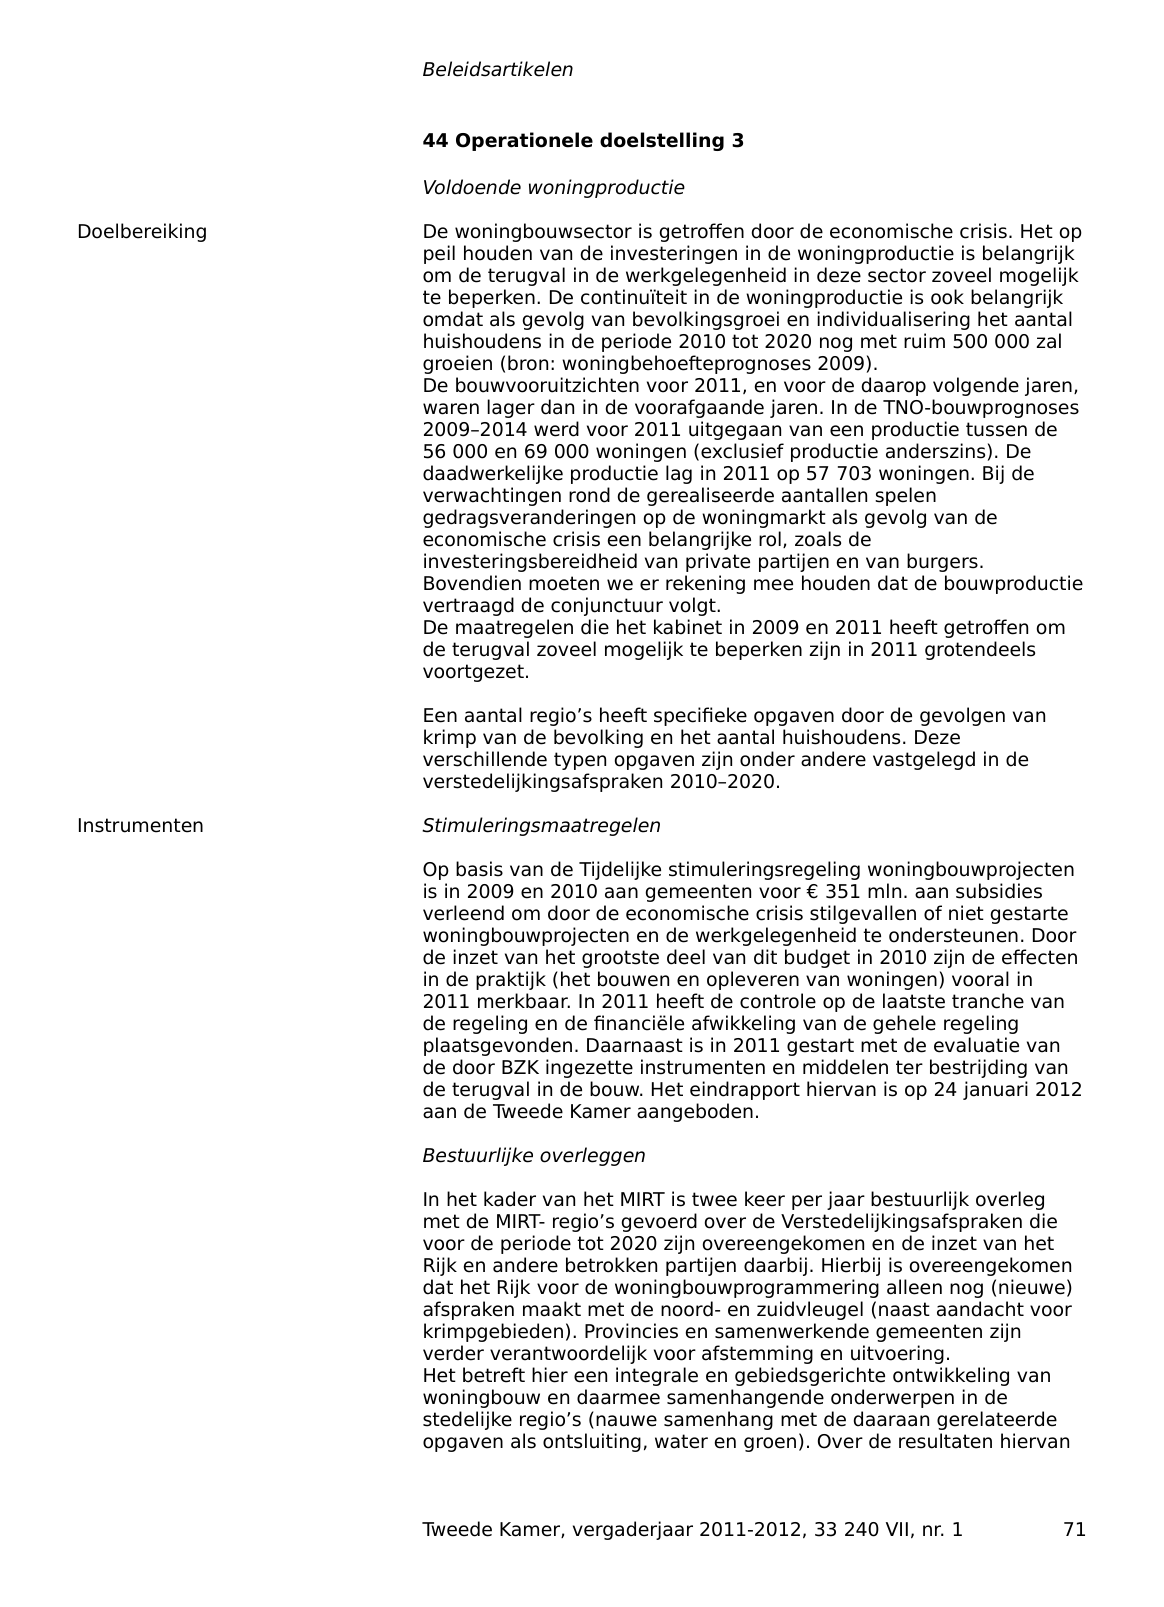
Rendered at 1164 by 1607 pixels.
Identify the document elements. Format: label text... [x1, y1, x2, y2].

subtitle Voldoende woningproductie [422, 177, 1087, 199]
text Instrumenten [77, 815, 399, 837]
text De woningbouwsector is getroffen door de economische crisis. Het op peil houden van de investeringen in de woningproductie is belangrijk om de terugval in de werkgelegenheid in deze sector zoveel mogelijk te beperken. De continuïteit in de woningproductie is ook belangrijk omdat als gevolg van bevolkingsgroei en individualisering het aantal huishoudens in de periode 2010 tot 2020 nog met ruim 500 000 zal groeien (bron: woningbehoefteprognoses 2009). [422, 221, 1087, 375]
text Het betreft hier een integrale en gebiedsgerichte ontwikkeling van woningbouw en daarmee samenhangende onderwerpen in de stedelijke regio’s (nauwe samenhang met de daaraan gerelateerde opgaven als ontsluiting, water en groen). Over de resultaten hiervan [422, 1365, 1087, 1453]
text Doelbereiking [77, 221, 399, 243]
subtitle Stimuleringsmaatregelen [422, 815, 1087, 837]
subtitle 44 Operationele doelstelling 3 [422, 130, 1087, 152]
subtitle Bestuurlijke overleggen [422, 1145, 1087, 1167]
text Op basis van de Tijdelijke stimuleringsregeling woningbouwprojecten is in 2009 en 2010 aan gemeenten voor € 351 mln. aan subsidies verleend om door de economische crisis stilgevallen of niet gestarte woningbouwprojecten en de werkgelegenheid te ondersteunen. Door de inzet van het grootste deel van dit budget in 2010 zijn de effecten in de praktijk (het bouwen en opleveren van woningen) vooral in 2011 merkbaar. In 2011 heeft de controle op de laatste tranche van de regeling en de financiële afwikkeling van de gehele regeling plaatsgevonden. Daarnaast is in 2011 gestart met de evaluatie van de door BZK ingezette instrumenten en middelen ter bestrijding van de terugval in de bouw. Het eindrapport hiervan is op 24 januari 2012 aan de Tweede Kamer aangeboden. [422, 859, 1087, 1123]
text Een aantal regio’s heeft specifieke opgaven door de gevolgen van krimp van de bevolking en het aantal huishoudens. Deze verschillende typen opgaven zijn onder andere vastgelegd in de verstedelijkingsafspraken 2010–2020. [422, 705, 1087, 793]
text In het kader van het MIRT is twee keer per jaar bestuurlijk overleg met de MIRT- regio’s gevoerd over de Verstedelijkingsafspraken die voor de periode tot 2020 zijn overeengekomen en de inzet van het Rijk en andere betrokken partijen daarbij. Hierbij is overeengekomen dat het Rijk voor de woningbouwprogrammering alleen nog (nieuwe) afspraken maakt met de noord- en zuidvleugel (naast aandacht voor krimpgebieden). Provincies en samenwerkende gemeenten zijn verder verantwoordelijk voor afstemming en uitvoering. [422, 1189, 1087, 1365]
text De maatregelen die het kabinet in 2009 en 2011 heeft getroffen om de terugval zoveel mogelijk te beperken zijn in 2011 grotendeels voortgezet. [422, 617, 1087, 683]
text De bouwvooruitzichten voor 2011, en voor de daarop volgende jaren, waren lager dan in de voorafgaande jaren. In de TNO-bouwprognoses 2009–2014 werd voor 2011 uitgegaan van een productie tussen de 56 000 en 69 000 woningen (exclusief productie anderszins). De daadwerkelijke productie lag in 2011 op 57 703 woningen. Bij de verwachtingen rond de gerealiseerde aantallen spelen gedragsveranderingen op de woningmarkt als gevolg van de economische crisis een belangrijke rol, zoals de investeringsbereidheid van private partijen en van burgers. Bovendien moeten we er rekening mee houden dat de bouwproductie vertraagd de conjunctuur volgt. [422, 375, 1087, 617]
subtitle [77, 837, 399, 845]
